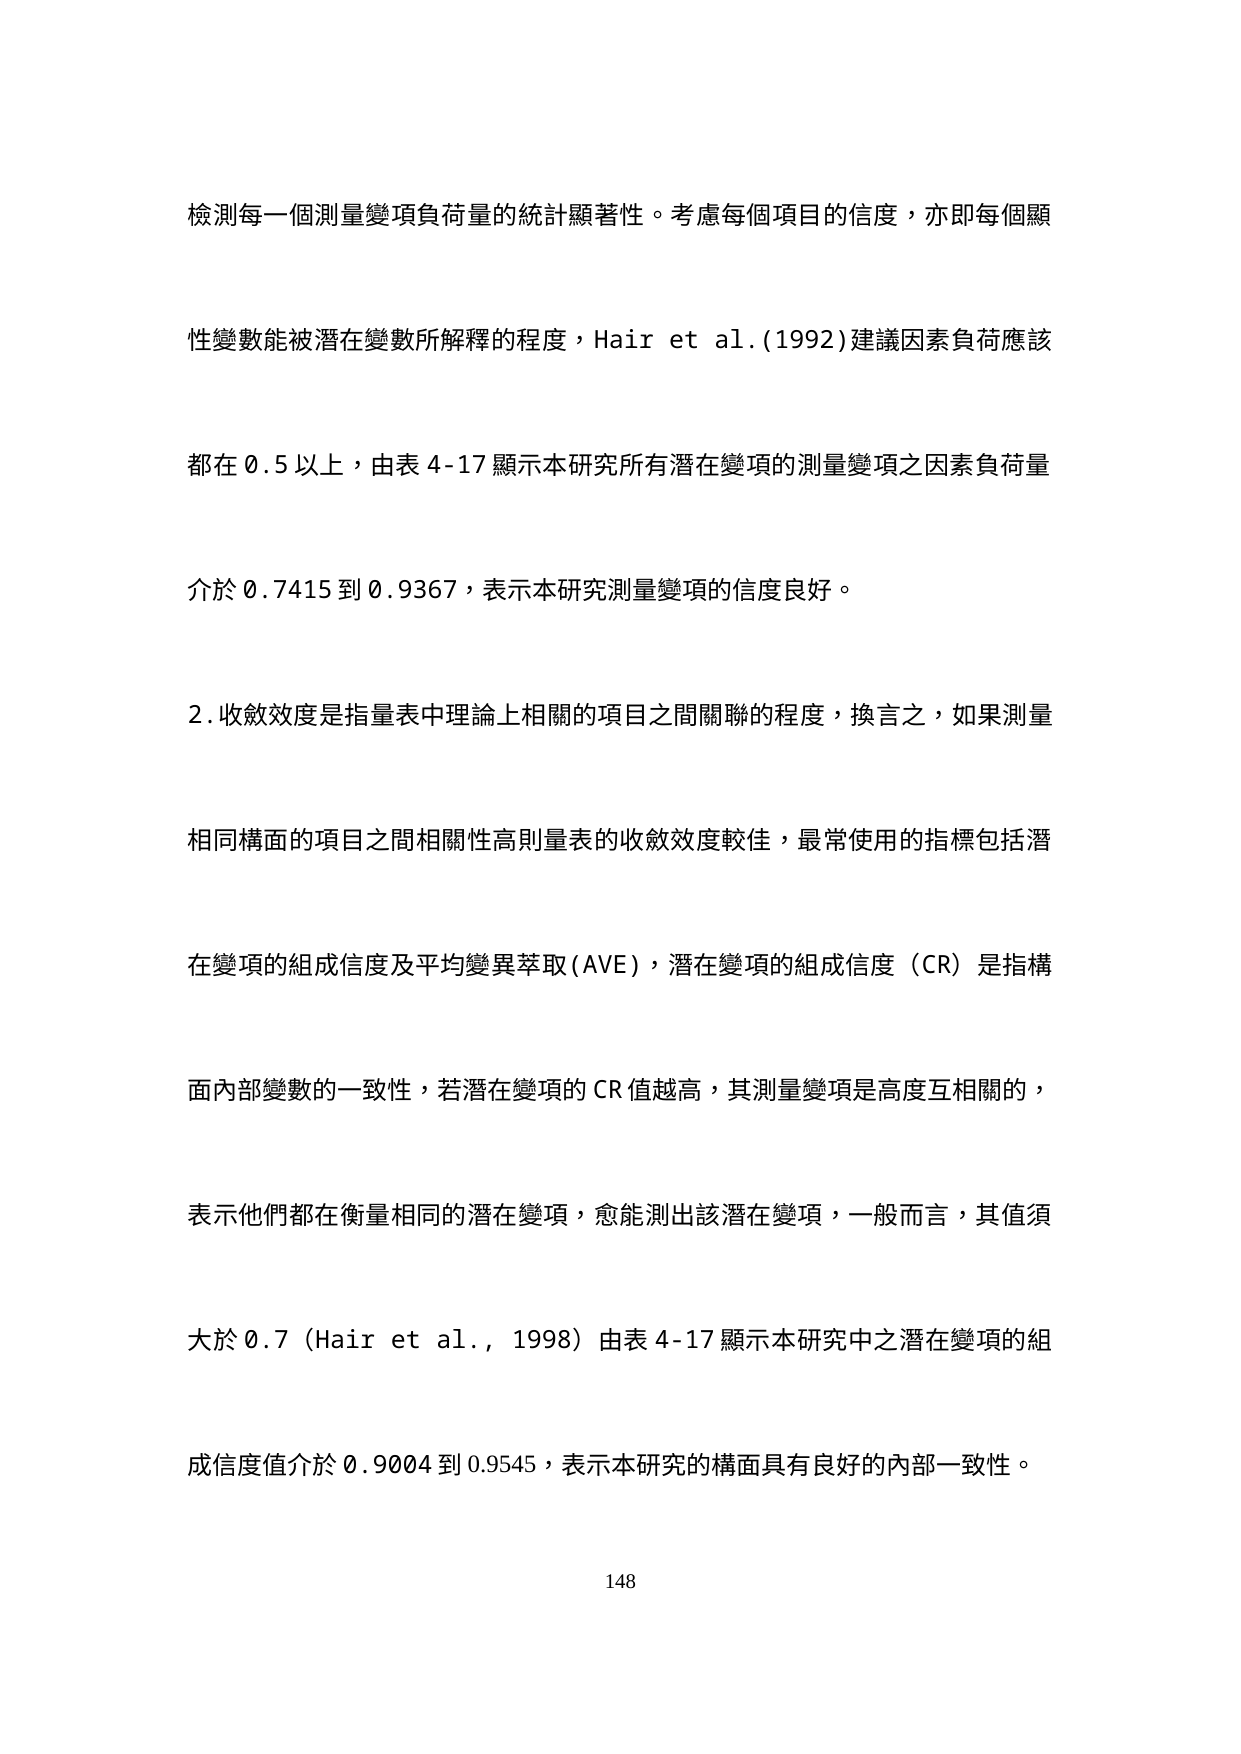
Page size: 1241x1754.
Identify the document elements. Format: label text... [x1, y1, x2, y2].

text 檢測每一個測量變項負荷量的統計顯著性。考慮每個項目的信度，亦即每個顯性變數能被潛在變數所解釋的程度，Hair et al.(1992)建議因素負荷應該都在0.5以上，由表4-17顯示本研究所有潛在變項的測量變項之因素負荷量介於0.7415到0.9367，表示本研究測量變項的信度良好。 [187, 172, 1053, 609]
text 2.收斂效度是指量表中理論上相關的項目之間關聯的程度，換言之，如果測量相同構面的項目之間相關性高則量表的收斂效度較佳，最常使用的指標包括潛在變項的組成信度及平均變異萃取(AVE)，潛在變項的組成信度（CR）是指構面內部變數的一致性，若潛在變項的CR值越高，其測量變項是高度互相關的，表示他們都在衡量相同的潛在變項，愈能測出該潛在變項，一般而言，其值須大於0.7（Hair et al., 1998）由表4-17顯示本研究中之潛在變項的組成信度值介於0.9004到0.9545，表示本研究的構面具有良好的內部一致性。 [187, 672, 1053, 1484]
